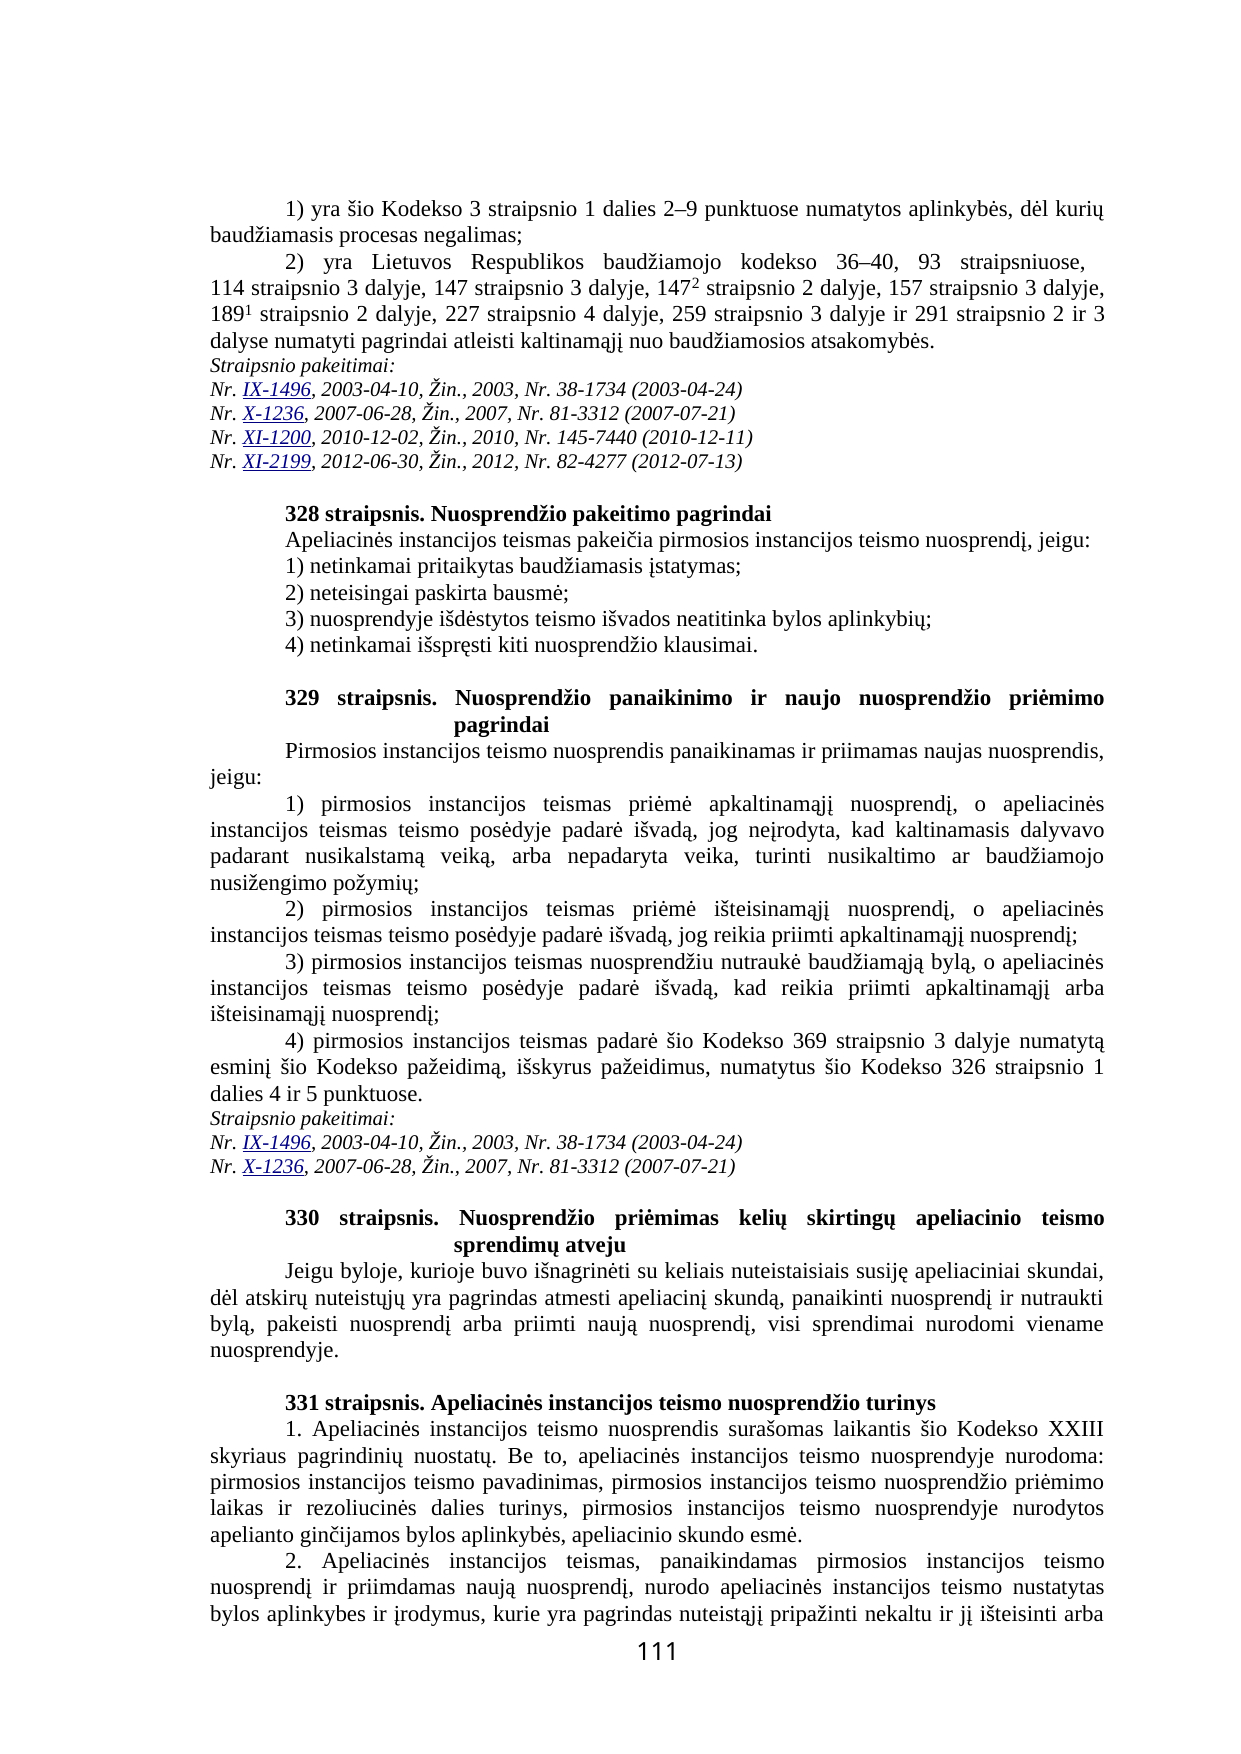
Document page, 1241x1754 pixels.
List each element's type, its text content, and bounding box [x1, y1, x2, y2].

text 1) pirmosios instancijos teismas priėmė apkaltinamąjį nuosprendį, o apeliacinės instancijos teismas teismo posėdyje padarė išvadą, jog neįrodyta, kad kaltinamasis dalyvavo padarant nusikalstamą veiką, arba nepadaryta veika, turinti nusikaltimo ar baudžiamojo nusižengimo požymių; [210, 790, 1106, 895]
text 1) yra šio Kodekso 3 straipsnio 1 dalies 2–9 punktuose numatytos aplinkybės, dėl kurių baudžiamasis procesas negalimas; [210, 195, 1106, 248]
text 1) netinkamai pritaikytas baudžiamasis įstatymas; [210, 552, 1106, 579]
text Nr. IX-1496, 2003-04-10, Žin., 2003, Nr. 38-1734 (2003-04-24) [210, 1130, 1106, 1154]
text 2) pirmosios instancijos teismas priėmė išteisinamąjį nuosprendį, o apeliacinės instancijos teismas teismo posėdyje padarė išvadą, jog reikia priimti apkaltinamąjį nuosprendį; [210, 895, 1106, 948]
text 1. Apeliacinės instancijos teismo nuosprendis surašomas laikantis šio Kodekso XXIII skyriaus pagrindinių nuostatų. Be to, apeliacinės instancijos teismo nuosprendyje nurodoma: pirmosios instancijos teismo pavadinimas, pirmosios instancijos teismo nuosprendžio priėmimo laikas ir rezoliucinės dalies turinys, pirmosios instancijos teismo nuosprendyje nurodytos apelianto ginčijamos bylos aplinkybės, apeliacinio skundo esmė. [210, 1415, 1106, 1547]
text Nr. IX-1496, 2003-04-10, Žin., 2003, Nr. 38-1734 (2003-04-24) [210, 377, 1106, 401]
text 3) nuosprendyje išdėstytos teismo išvados neatitinka bylos aplinkybių; [210, 605, 1106, 632]
text 330 straipsnis. Nuosprendžio priėmimas kelių skirtingų apeliacinio teismo sprendimų atveju [285, 1204, 1106, 1257]
text Straipsnio pakeitimai: [210, 353, 1106, 377]
text Jeigu byloje, kurioje buvo išnagrinėti su keliais nuteistaisiais susiję apeliaciniai skundai, dėl atskirų nuteistųjų yra pagrindas atmesti apeliacinį skundą, panaikinti nuosprendį ir nutraukti bylą, pakeisti nuosprendį arba priimti naują nuosprendį, visi sprendimai nurodomi viename nuosprendyje. [210, 1257, 1106, 1363]
text Apeliacinės instancijos teismas pakeičia pirmosios instancijos teismo nuosprendį, jeigu: [210, 526, 1106, 552]
text 2) yra Lietuvos Respublikos baudžiamojo kodekso 36–40, 93 straipsniuose, 114 straipsnio 3 dalyje, 147 straipsnio 3 dalyje, 1472 straipsnio 2 dalyje, 157 straipsnio 3 dalyje, 1891 straipsnio 2 dalyje, 227 straipsnio 4 dalyje, 259 straipsnio 3 dalyje ir 291 straipsnio 2 ir 3 dalyse numatyti pagrindai atleisti kaltinamąjį nuo baudžiamosios atsakomybės. [210, 248, 1106, 353]
text 3) pirmosios instancijos teismas nuosprendžiu nutraukė baudžiamąją bylą, o apeliacinės instancijos teismas teismo posėdyje padarė išvadą, kad reikia priimti apkaltinamąjį arba išteisinamąjį nuosprendį; [210, 948, 1106, 1027]
text 331 straipsnis. Apeliacinės instancijos teismo nuosprendžio turinys [210, 1389, 1106, 1415]
text Pirmosios instancijos teismo nuosprendis panaikinamas ir priimamas naujas nuosprendis, jeigu: [210, 737, 1106, 790]
text 329 straipsnis. Nuosprendžio panaikinimo ir naujo nuosprendžio priėmimo pagrindai [285, 684, 1106, 737]
text Straipsnio pakeitimai: [210, 1106, 1106, 1130]
text Nr. X-1236, 2007-06-28, Žin., 2007, Nr. 81-3312 (2007-07-21) [210, 401, 1106, 425]
text 328 straipsnis. Nuosprendžio pakeitimo pagrindai [210, 500, 1106, 526]
text Nr. X-1236, 2007-06-28, Žin., 2007, Nr. 81-3312 (2007-07-21) [210, 1154, 1106, 1178]
text Nr. XI-2199, 2012-06-30, Žin., 2012, Nr. 82-4277 (2012-07-13) [210, 449, 1106, 473]
text 2) neteisingai paskirta bausmė; [210, 579, 1106, 605]
text 2. Apeliacinės instancijos teismas, panaikindamas pirmosios instancijos teismo nuosprendį ir priimdamas naują nuosprendį, nurodo apeliacinės instancijos teismo nustatytas bylos aplinkybes ir įrodymus, kurie yra pagrindas nuteistąjį pripažinti nekaltu ir jį išteisinti arba [210, 1547, 1106, 1626]
text 4) pirmosios instancijos teismas padarė šio Kodekso 369 straipsnio 3 dalyje numatytą esminį šio Kodekso pažeidimą, išskyrus pažeidimus, numatytus šio Kodekso 326 straipsnio 1 dalies 4 ir 5 punktuose. [210, 1027, 1106, 1106]
text Nr. XI-1200, 2010-12-02, Žin., 2010, Nr. 145-7440 (2010-12-11) [210, 425, 1106, 449]
text 4) netinkamai išspręsti kiti nuosprendžio klausimai. [210, 632, 1106, 658]
